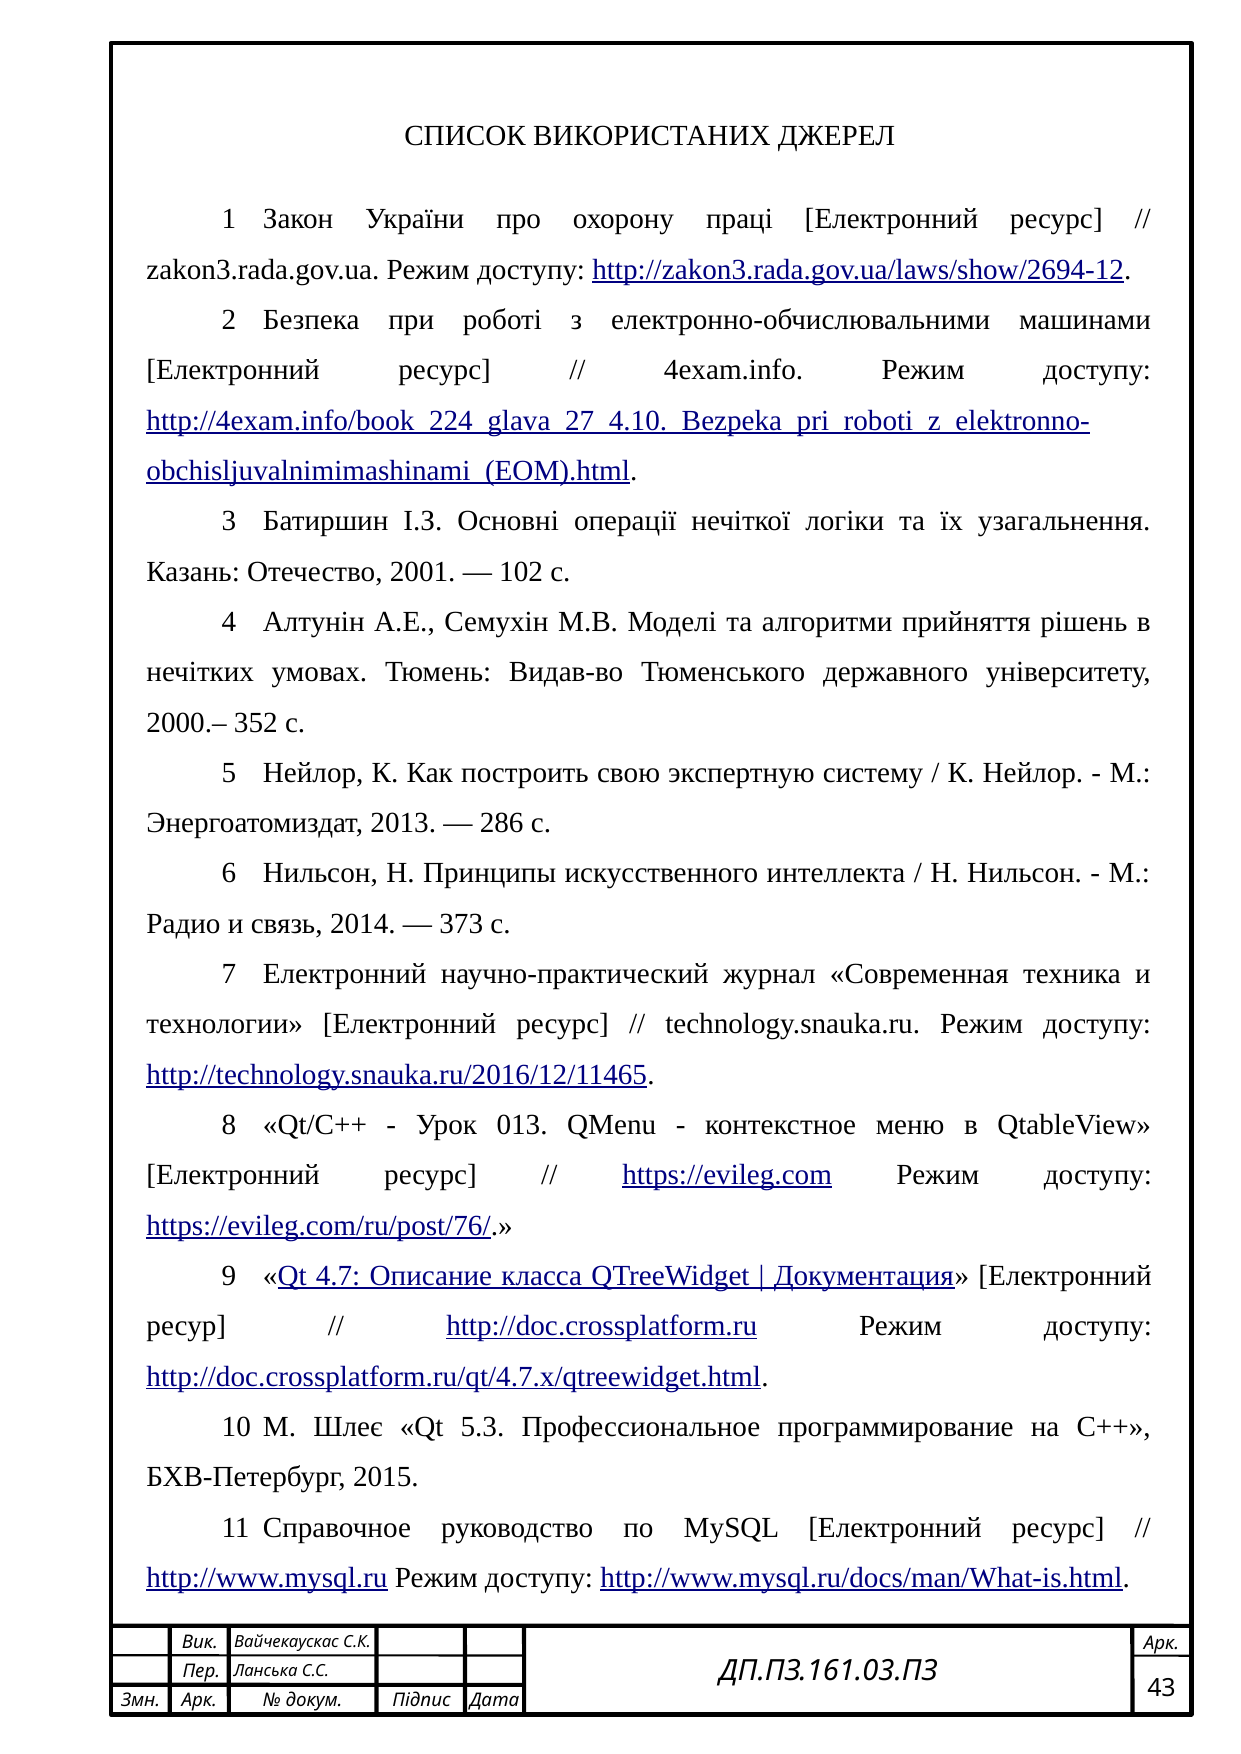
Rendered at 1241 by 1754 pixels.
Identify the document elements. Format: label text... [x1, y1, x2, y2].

list Безпека при роботі з електронно-обчислювальними машинами [Електронний ресурс] // 4exam.info. Режим доступу: http://4exam.info/book_224_glava_27_4.10._Bezpeka_pri_robotі_z_elektronno-obchisljuvalnimimashinami_(EOM).html. [146, 302, 1152, 487]
list Електронний научно-практический журнал «Современная техника и технологии» [Електронний ресурс] // technology.snauka.ru. Режим доступу: http://technology.snauka.ru/2016/12/11465. [146, 956, 1152, 1090]
list Нейлор, К. Как построить свою экспертную систему / К. Нейлор. - М.: Энергоатомиздат, 2013. ― 286 c. [146, 755, 1152, 839]
list М. Шлеє «Qt 5.3. Профессиональное программирование на C++», БХВ-Петербург, 2015. [146, 1409, 1152, 1493]
list Справочное руководство по MySQL [Електронний ресурс] // http://www.mysql.ru Режим доступу: http://www.mysql.ru/docs/man/What-is.html. [146, 1510, 1152, 1593]
list Нильсон, Н. Принципы искусственного интеллекта / Н. Нильсон. - М.: Радио и связь, 2014. ― 373 c. [146, 856, 1152, 939]
list Закон України про охорону праці [Електронний ресурс] // zakon3.rada.gov.ua. Режим доступу: http://zakon3.rada.gov.ua/laws/show/2694-12. [146, 202, 1152, 285]
text список використаних джерел [148, 118, 1152, 152]
list «Qt 4.7: Описание класса QTreeWidget | Документация» [Електронний ресур] // http://doc.crossplatform.ru Режим доступу: http://doc.crossplatform.ru/qt/4.7.x/qtreewidget.html. [146, 1258, 1152, 1392]
list Батиршин І.З. Основні операції нечіткої логіки та їх узагальнення. Казань: Отечество, 2001. ― 102 c. [146, 503, 1152, 587]
list Алтунін А.Е., Семухін М.В. Моделі та алгоритми прийняття рішень в нечітких умовах. Тюмень: Видав-во Тюменського державного університету, 2000.– 352 с. [146, 604, 1152, 738]
list «Qt/C++ - Урок 013. QMenu - контекстное меню в QtableView» [Електронний ресурс] // https://evileg.com Режим доступу: https://evileg.com/ru/post/76/.» [146, 1107, 1152, 1241]
